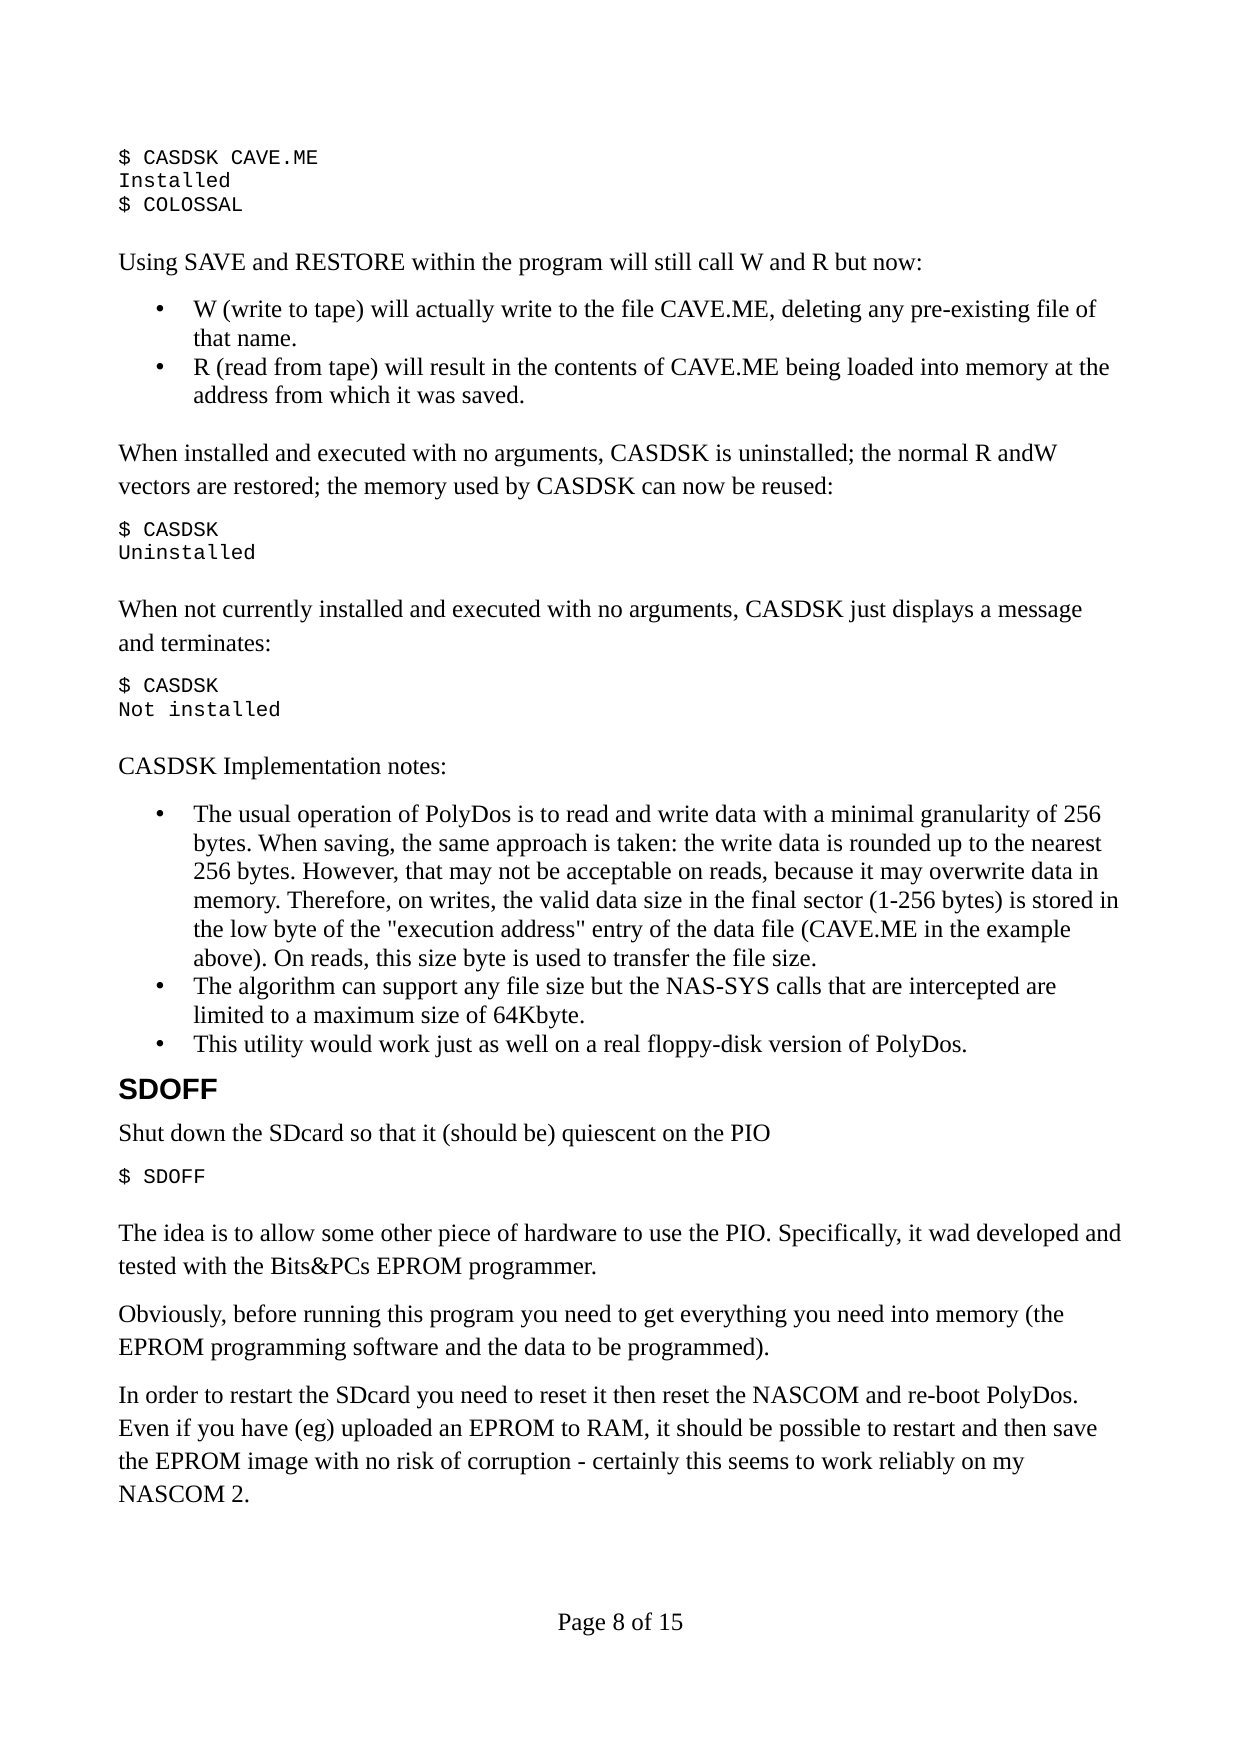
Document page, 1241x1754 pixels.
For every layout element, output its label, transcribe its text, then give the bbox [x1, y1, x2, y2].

text Obviously, before running this program you need to get everything you need into memory (the EPROM programming software and the data to be programmed). [118, 1299, 1122, 1361]
text $ CASDSK CAVE.ME [118, 147, 1122, 171]
list The usual operation of PolyDos is to read and write data with a minimal granularity of 256 bytes. When saving, the same approach is taken: the write data is rounded up to the nearest 256 bytes. However, that may not be acceptable on reads, because it may overwrite data in memory. Therefore, on writes, the valid data size in the final sector (1-256 bytes) is stored in the low byte of the "execution address" entry of the data file (CAVE.ME in the example above). On reads, this size byte is used to transfer the file size. [156, 799, 1122, 971]
list R (read from tape) will result in the contents of CAVE.ME being loaded into memory at the address from which it was saved. [156, 352, 1122, 409]
text When not currently installed and executed with no arguments, CASDSK just displays a message and terminates: [118, 594, 1122, 656]
text $ CASDSK [118, 675, 1122, 699]
text $ CASDSK [118, 518, 1122, 542]
text Using SAVE and RESTORE within the program will still call W and R but now: [118, 247, 1122, 275]
text Shut down the SDcard so that it (should be) quiescent on the PIO [118, 1118, 1122, 1147]
text $ COLOSSAL [118, 194, 1122, 218]
text Not installed [118, 699, 1122, 722]
list This utility would work just as well on a real floppy-disk version of PolyDos. [156, 1029, 1122, 1058]
text The idea is to allow some other piece of hardware to use the PIO. Specifically, it wad developed and tested with the Bits&PCs EPROM programmer. [118, 1218, 1122, 1280]
text $ SDOFF [118, 1166, 1122, 1190]
text Uninstalled [118, 542, 1122, 566]
text CASDSK Implementation notes: [118, 751, 1122, 780]
list W (write to tape) will actually write to the file CAVE.ME, deleting any pre-existing file of that name. [156, 294, 1122, 352]
text In order to restart the SDcard you need to reset it then reset the NASCOM and re-boot PolyDos. Even if you have (eg) uploaded an EPROM to RAM, it should be possible to restart and then save the EPROM image with no risk of corruption - certainly this seems to work reliably on my NASCOM 2. [118, 1380, 1122, 1507]
list The algorithm can support any file size but the NAS-SYS calls that are intercepted are limited to a maximum size of 64Kbyte. [156, 971, 1122, 1029]
subtitle SDOFF [118, 1072, 1122, 1106]
text When installed and executed with no arguments, CASDSK is uninstalled; the normal R andW vectors are restored; the memory used by CASDSK can now be reused: [118, 438, 1122, 500]
text Installed [118, 171, 1122, 194]
